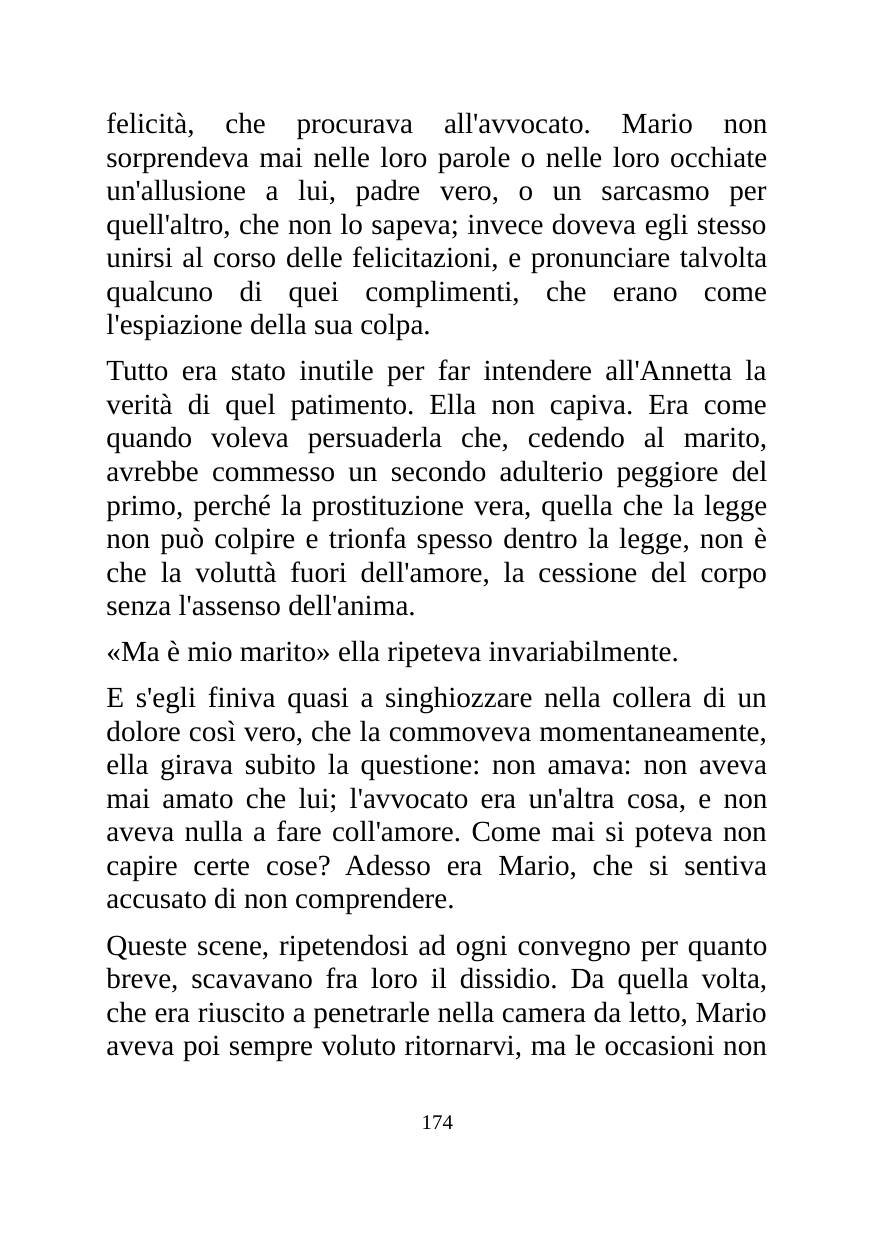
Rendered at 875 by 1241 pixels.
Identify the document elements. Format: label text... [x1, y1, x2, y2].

text Queste scene, ripetendosi ad ogni convegno per quanto breve, scavavano fra loro il dissidio. Da quella volta, che era riuscito a penetrarle nella camera da letto, Mario aveva poi sempre voluto ritornarvi, ma le occasioni non [106, 928, 768, 1062]
text «Ma è mio marito» ella ripeteva invariabilmente. [106, 634, 768, 668]
text Tutto era stato inutile per far intendere all'Annetta la verità di quel patimento. Ella non capiva. Era come quando voleva persuaderla che, cedendo al marito, avrebbe commesso un secondo adulterio peggiore del primo, perché la prostituzione vera, quella che la legge non può colpire e trionfa spesso dentro la legge, non è che la voluttà fuori dell'amore, la cessione del corpo senza l'assenso dell'anima. [106, 353, 768, 622]
text felicità, che procurava all'avvocato. Mario non sorprendeva mai nelle loro parole o nelle loro occhiate un'allusione a lui, padre vero, o un sarcasmo per quell'altro, che non lo sapeva; invece doveva egli stesso unirsi al corso delle felicitazioni, e pronunciare talvolta qualcuno di quei complimenti, che erano come l'espiazione della sua colpa. [106, 106, 768, 341]
text E s'egli finiva quasi a singhiozzare nella collera di un dolore così vero, che la commoveva momentaneamente, ella girava subito la questione: non amava: non aveva mai amato che lui; l'avvocato era un'altra cosa, e non aveva nulla a fare coll'amore. Come mai si poteva non capire certe cose? Adesso era Mario, che si sentiva accusato di non comprendere. [106, 680, 768, 915]
